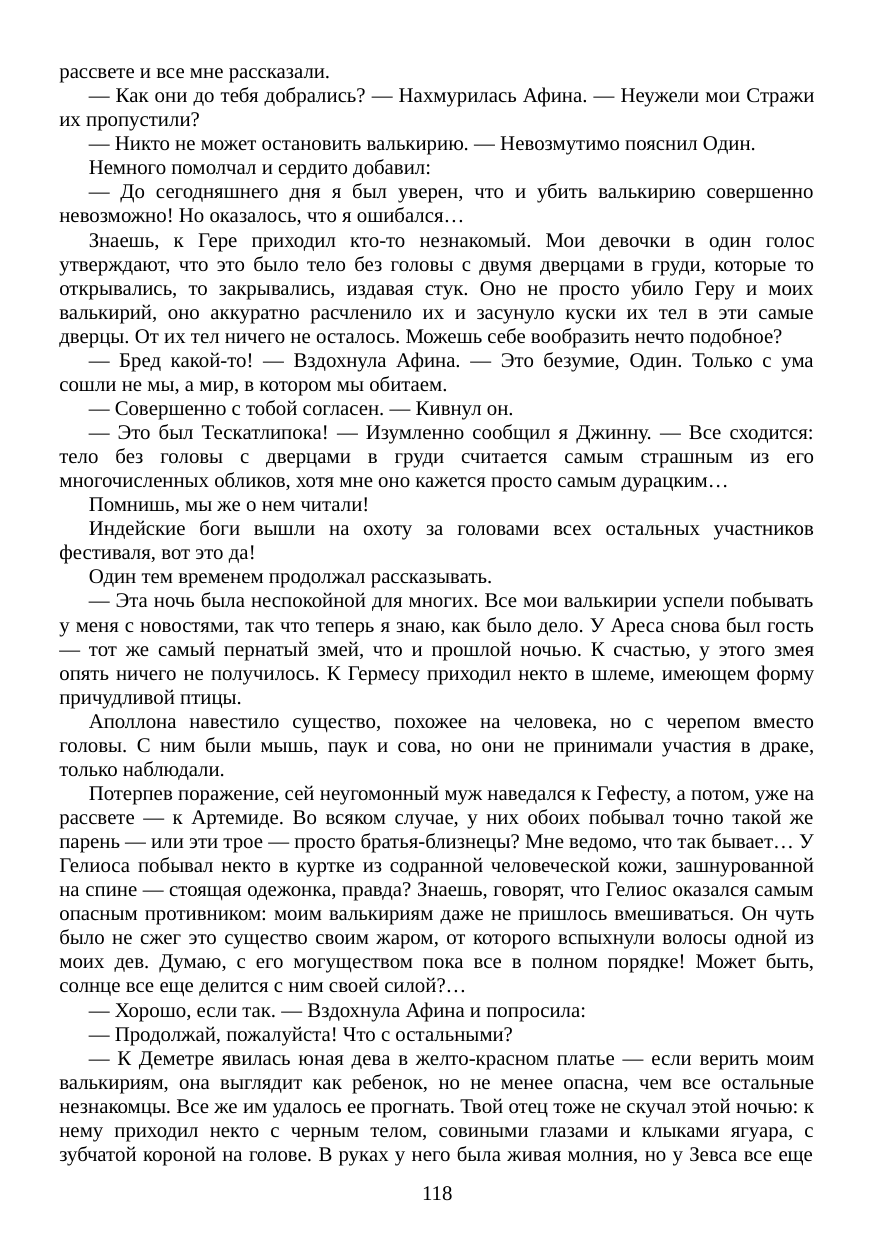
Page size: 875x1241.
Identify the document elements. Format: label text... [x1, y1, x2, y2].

text рассвете и все мне рассказали. [59, 59, 815, 83]
text Немного помолчал и сердито добавил: [59, 155, 815, 179]
text — Никто не может остановить валькирию. — Невозмутимо пояснил Один. [59, 131, 815, 155]
text Знаешь, к Гере приходил кто-то незнакомый. Мои девочки в один голос утверждают, что это было тело без головы с двумя дверцами в груди, которые то открывались, то закрывались, издавая стук. Оно не просто убило Геру и моих валькирий, оно аккуратно расчленило их и засунуло куски их тел в эти самые дверцы. От их тел ничего не осталось. Можешь себе вообразить нечто подобное? [59, 227, 815, 348]
text — До сегодняшнего дня я был уверен, что и убить валькирию совершенно невозможно! Но оказалось, что я ошибался… [59, 179, 815, 227]
text Потерпев поражение, сей неугомонный муж наведался к Гефесту, а потом, уже на рассвете — к Артемиде. Во всяком случае, у них обоих побывал точно такой же парень — или эти трое — просто братья-близнецы? Мне ведомо, что так бывает… У Гелиоса побывал некто в куртке из содранной человеческой кожи, зашнурованной на спине — стоящая одежонка, правда? Знаешь, говорят, что Гелиос оказался самым опасным противником: моим валькириям даже не пришлось вмешиваться. Он чуть было не сжег это существо своим жаром, от которого вспыхнули волосы одной из моих дев. Думаю, с его могуществом пока все в полном порядке! Может быть, солнце все еще делится с ним своей силой?… [59, 781, 815, 997]
text — Хорошо, если так. — Вздохнула Афина и попросила: [59, 997, 815, 1022]
text Аполлона навестило существо, похожее на человека, но с черепом вместо головы. С ним были мышь, паук и сова, но они не принимали участия в драке, только наблюдали. [59, 709, 815, 781]
text Помнишь, мы же о нем читали! [59, 492, 815, 516]
text — Продолжай, пожалуйста! Что с остальными? [59, 1022, 815, 1046]
text Индейские боги вышли на охоту за головами всех остальных участников фестиваля, вот это да! [59, 516, 815, 564]
text — Бред какой-то! — Вздохнула Афина. — Это безумие, Один. Только с ума сошли не мы, а мир, в котором мы обитаем. [59, 348, 815, 396]
text — Как они до тебя добрались? — Нахмурилась Афина. — Неужели мои Стражи их пропустили? [59, 83, 815, 131]
text — К Деметре явилась юная дева в желто-красном платье — если верить моим валькириям, она выглядит как ребенок, но не менее опасна, чем все остальные незнакомцы. Все же им удалось ее прогнать. Твой отец тоже не скучал этой ночью: к нему приходил некто с черным телом, совиными глазами и клыками ягуара, с зубчатой короной на голове. В руках у него была живая молния, но у Зевса все еще [59, 1046, 815, 1166]
text — Это был Тескатлипока! — Изумленно сообщил я Джинну. — Все сходится: тело без головы с дверцами в груди считается самым страшным из его многочисленных обликов, хотя мне оно кажется просто самым дурацким… [59, 420, 815, 492]
text — Совершенно с тобой согласен. — Кивнул он. [59, 396, 815, 420]
text — Эта ночь была неспокойной для многих. Все мои валькирии успели побывать у меня с новостями, так что теперь я знаю, как было дело. У Ареса снова был гость — тот же самый пернатый змей, что и прошлой ночью. К счастью, у этого змея опять ничего не получилось. К Гермесу приходил некто в шлеме, имеющем форму причудливой птицы. [59, 588, 815, 709]
text Один тем временем продолжал рассказывать. [59, 564, 815, 588]
